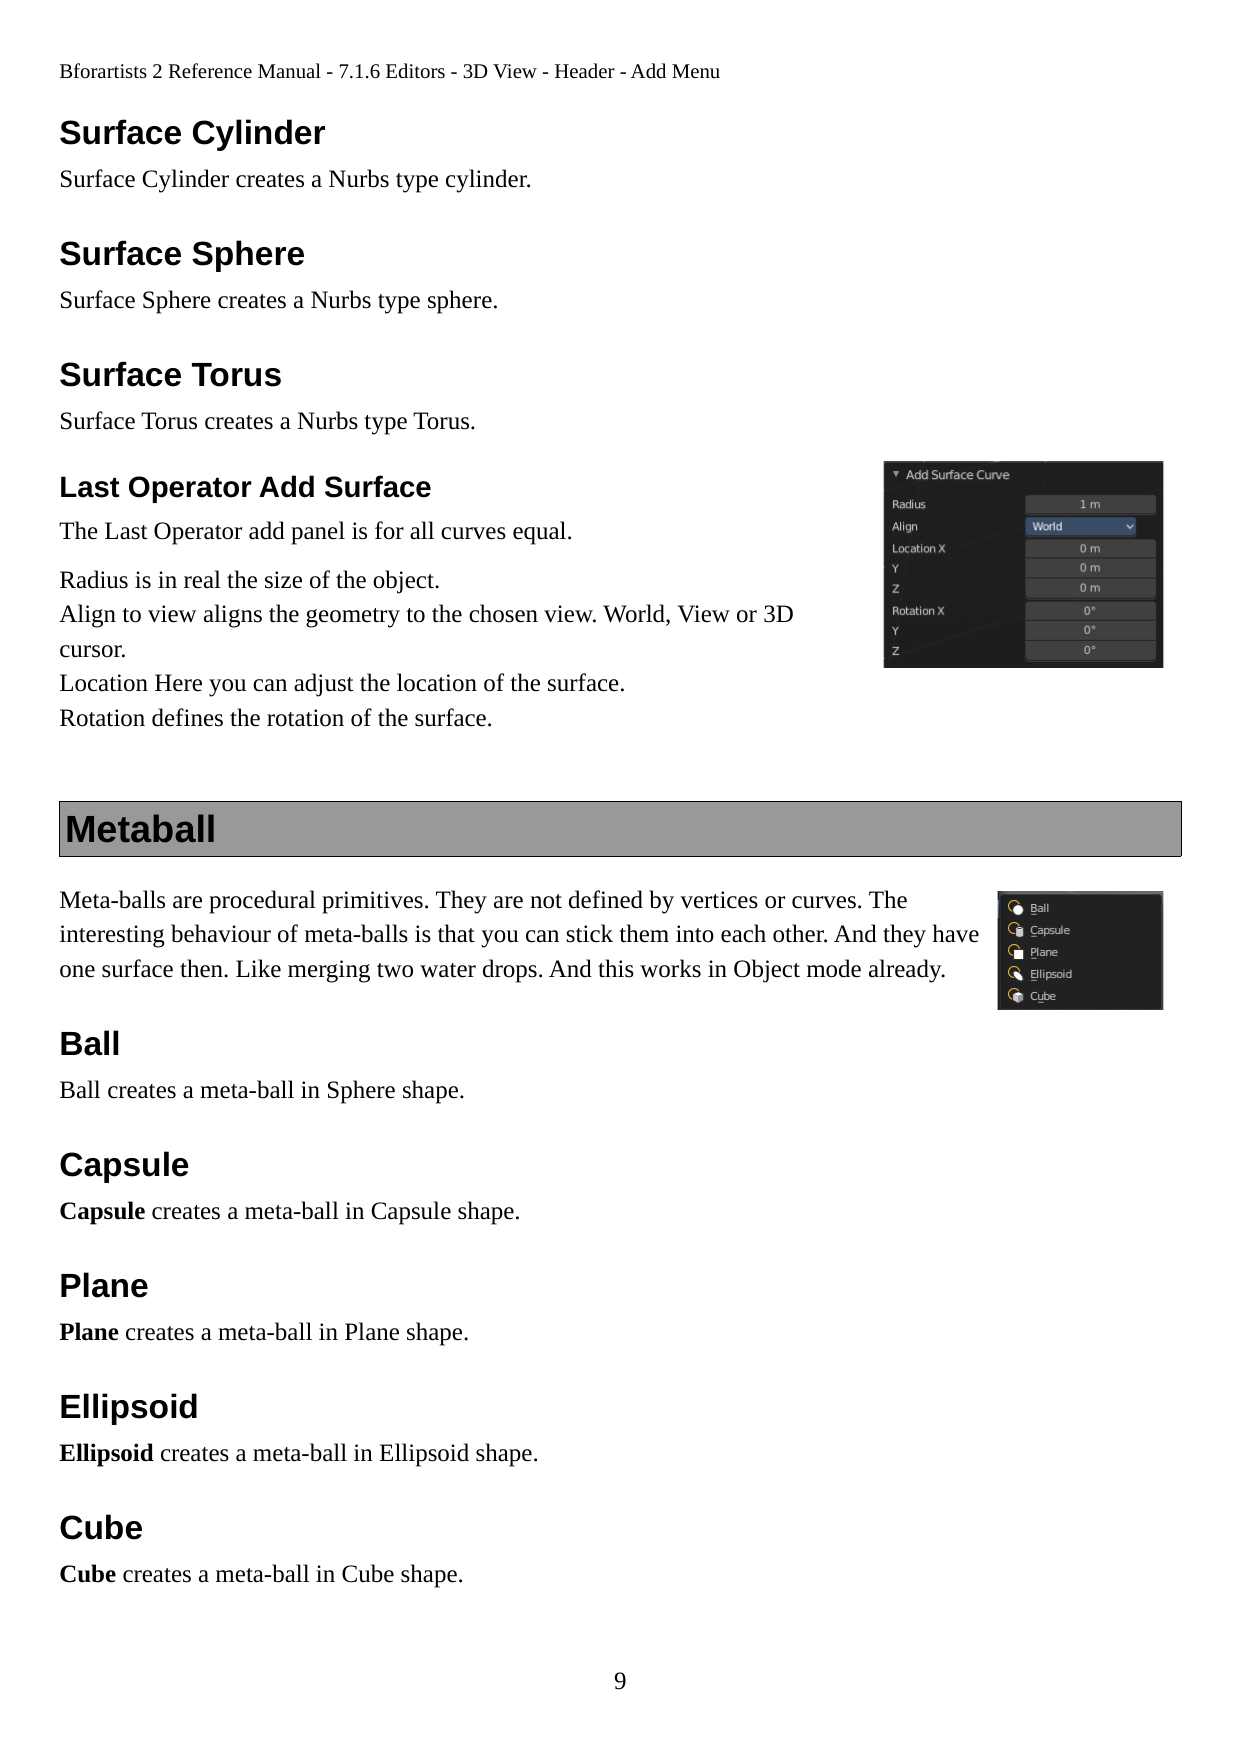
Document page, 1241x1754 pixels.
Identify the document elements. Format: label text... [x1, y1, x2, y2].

text Surface Sphere creates a Nurbs type sphere. [59, 285, 1181, 313]
subtitle Ball [59, 1024, 1181, 1062]
subtitle Capsule [59, 1145, 1181, 1183]
text Plane creates a meta-ball in Plane shape. [59, 1317, 1181, 1346]
text Ellipsoid creates a meta-ball in Ellipsoid shape. [59, 1438, 1181, 1467]
picture [883, 461, 1164, 668]
subtitle Ellipsoid [59, 1387, 1181, 1426]
text Meta-balls are procedural primitives. They are not defined by vertices or curves. The interesting behaviour of meta-balls is that you can stick them into each other. And they have one surface then. Like merging two water drops. And this works in Object mode already. [59, 885, 1181, 983]
subtitle Surface Torus [59, 355, 1181, 393]
subtitle [1164, 469, 1181, 503]
text Ball creates a meta-ball in Sphere shape. [59, 1075, 1181, 1104]
text Cube creates a meta-ball in Cube shape. [59, 1559, 1181, 1588]
subtitle Surface Cylinder [59, 113, 1181, 151]
table_header Metaball [60, 802, 1181, 856]
subtitle Surface Sphere [59, 234, 1181, 272]
picture [997, 891, 1164, 1010]
subtitle Plane [59, 1266, 1181, 1304]
text The Last Operator add panel is for all curves equal. [59, 516, 883, 544]
text Capsule creates a meta-ball in Capsule shape. [59, 1196, 1181, 1225]
subtitle Cube [59, 1508, 1181, 1547]
text Surface Torus creates a Nurbs type Torus. [59, 406, 1181, 434]
subtitle Last Operator Add Surface [59, 469, 883, 503]
text Surface Cylinder creates a Nurbs type cylinder. [59, 164, 1181, 192]
text Radius is in real the size of the object. Align to view aligns the geometry to the chosen view. World, View or 3D cursor. Location Here you can adjust the location of the surface. Rotation defines the rotation of the surface. [59, 565, 1181, 731]
